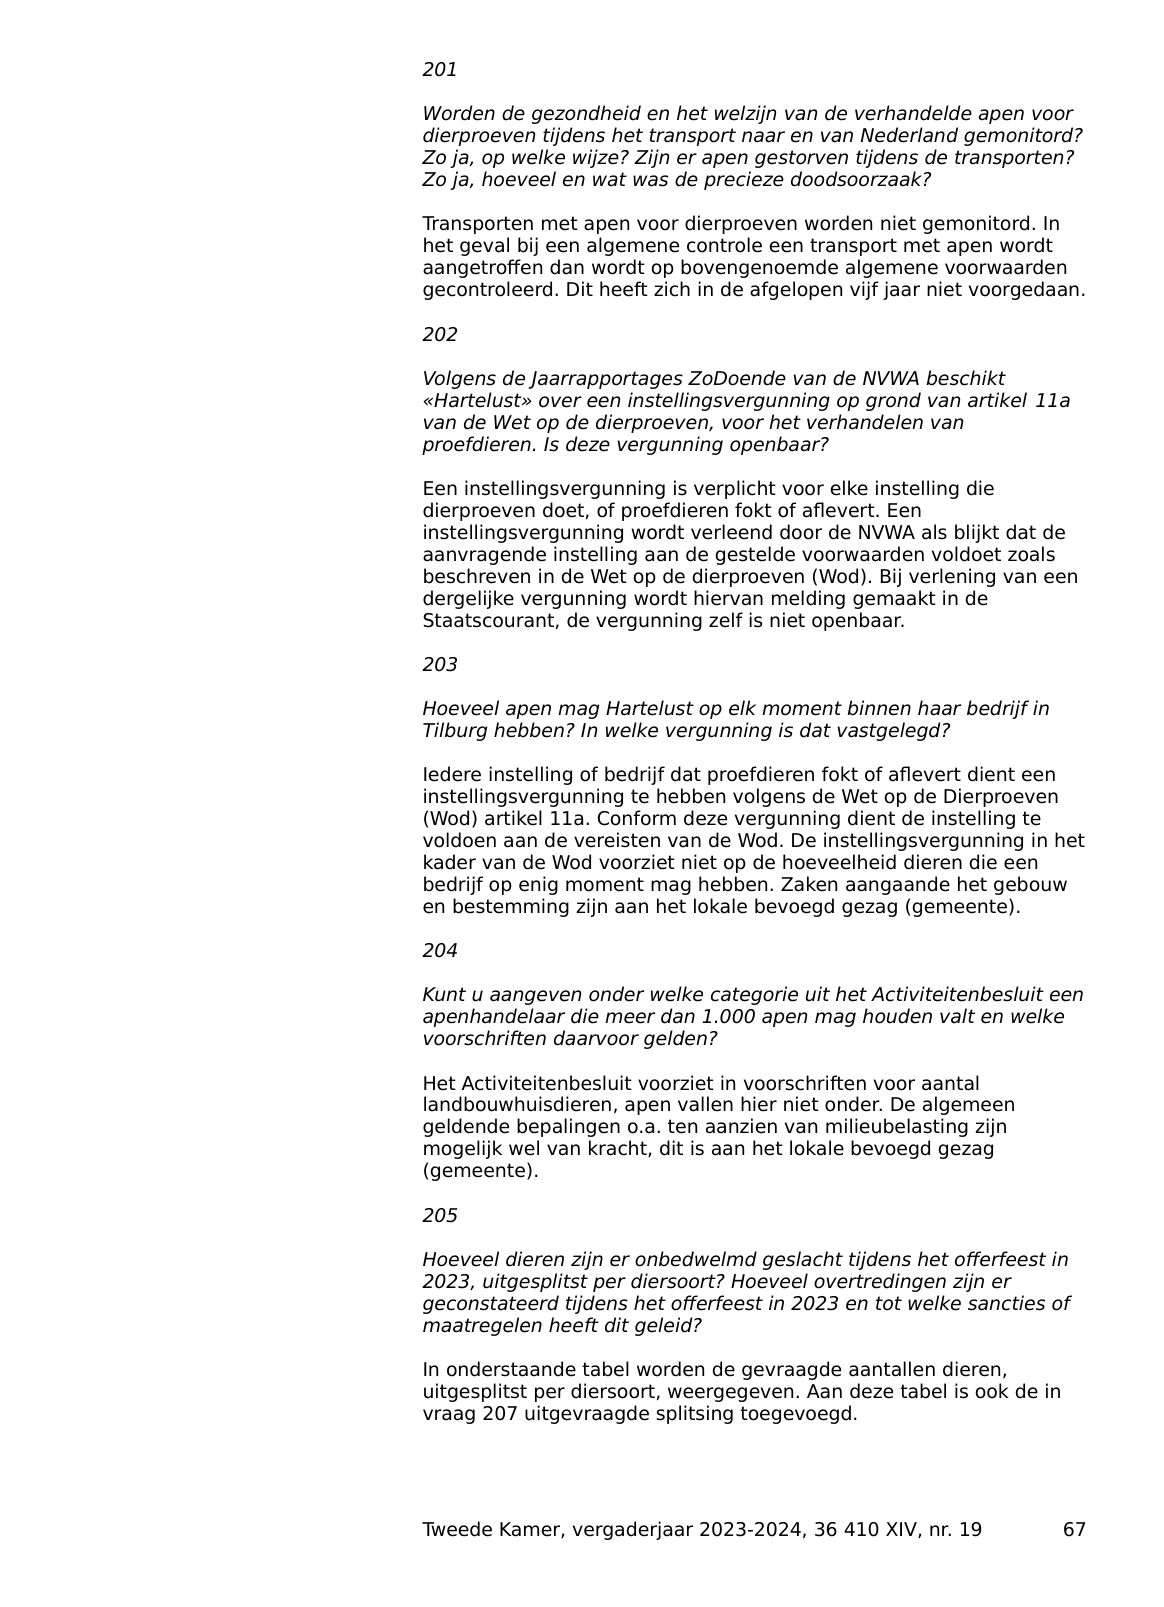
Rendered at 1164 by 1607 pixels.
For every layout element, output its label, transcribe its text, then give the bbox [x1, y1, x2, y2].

subtitle 205 [422, 1204, 1087, 1226]
subtitle 203 [422, 654, 1087, 676]
text Kunt u aangeven onder welke categorie uit het Activiteitenbesluit een apenhandelaar die meer dan 1.000 apen mag houden valt en welke voorschriften daarvoor gelden? [422, 984, 1087, 1050]
text Een instellingsvergunning is verplicht voor elke instelling die dierproeven doet, of proefdieren fokt of aflevert. Een instellingsvergunning wordt verleend door de NVWA als blijkt dat de aanvragende instelling aan de gestelde voorwaarden voldoet zoals beschreven in de Wet op de dierproeven (Wod). Bij verlening van een dergelijke vergunning wordt hiervan melding gemaakt in de Staatscourant, de vergunning zelf is niet openbaar. [422, 478, 1087, 632]
subtitle 204 [422, 940, 1087, 962]
text Volgens de Jaarrapportages ZoDoende van de NVWA beschikt «Hartelust» over een instellingsvergunning op grond van artikel 11a van de Wet op de dierproeven, voor het verhandelen van proefdieren. Is deze vergunning openbaar? [422, 368, 1087, 456]
text In onderstaande tabel worden de gevraagde aantallen dieren, uitgesplitst per diersoort, weergegeven. Aan deze tabel is ook de in vraag 207 uitgevraagde splitsing toegevoegd. [422, 1359, 1087, 1425]
text Iedere instelling of bedrijf dat proefdieren fokt of aflevert dient een instellingsvergunning te hebben volgens de Wet op de Dierproeven (Wod) artikel 11a. Conform deze vergunning dient de instelling te voldoen aan de vereisten van de Wod. De instellingsvergunning in het kader van de Wod voorziet niet op de hoeveelheid dieren die een bedrijf op enig moment mag hebben. Zaken aangaande het gebouw en bestemming zijn aan het lokale bevoegd gezag (gemeente). [422, 764, 1087, 918]
text Hoeveel dieren zijn er onbedwelmd geslacht tijdens het offerfeest in 2023, uitgesplitst per diersoort? Hoeveel overtredingen zijn er geconstateerd tijdens het offerfeest in 2023 en tot welke sancties of maatregelen heeft dit geleid? [422, 1249, 1087, 1337]
text Hoeveel apen mag Hartelust op elk moment binnen haar bedrijf in Tilburg hebben? In welke vergunning is dat vastgelegd? [422, 698, 1087, 742]
text Worden de gezondheid en het welzijn van de verhandelde apen voor dierproeven tijdens het transport naar en van Nederland gemonitord? Zo ja, op welke wijze? Zijn er apen gestorven tijdens de transporten? Zo ja, hoeveel en wat was de precieze doodsoorzaak? [422, 103, 1087, 191]
text Transporten met apen voor dierproeven worden niet gemonitord. In het geval bij een algemene controle een transport met apen wordt aangetroffen dan wordt op bovengenoemde algemene voorwaarden gecontroleerd. Dit heeft zich in de afgelopen vijf jaar niet voorgedaan. [422, 213, 1087, 301]
text Het Activiteitenbesluit voorziet in voorschriften voor aantal landbouwhuisdieren, apen vallen hier niet onder. De algemeen geldende bepalingen o.a. ten aanzien van milieubelasting zijn mogelijk wel van kracht, dit is aan het lokale bevoegd gezag (gemeente). [422, 1072, 1087, 1182]
subtitle 202 [422, 323, 1087, 345]
subtitle 201 [422, 59, 1087, 81]
